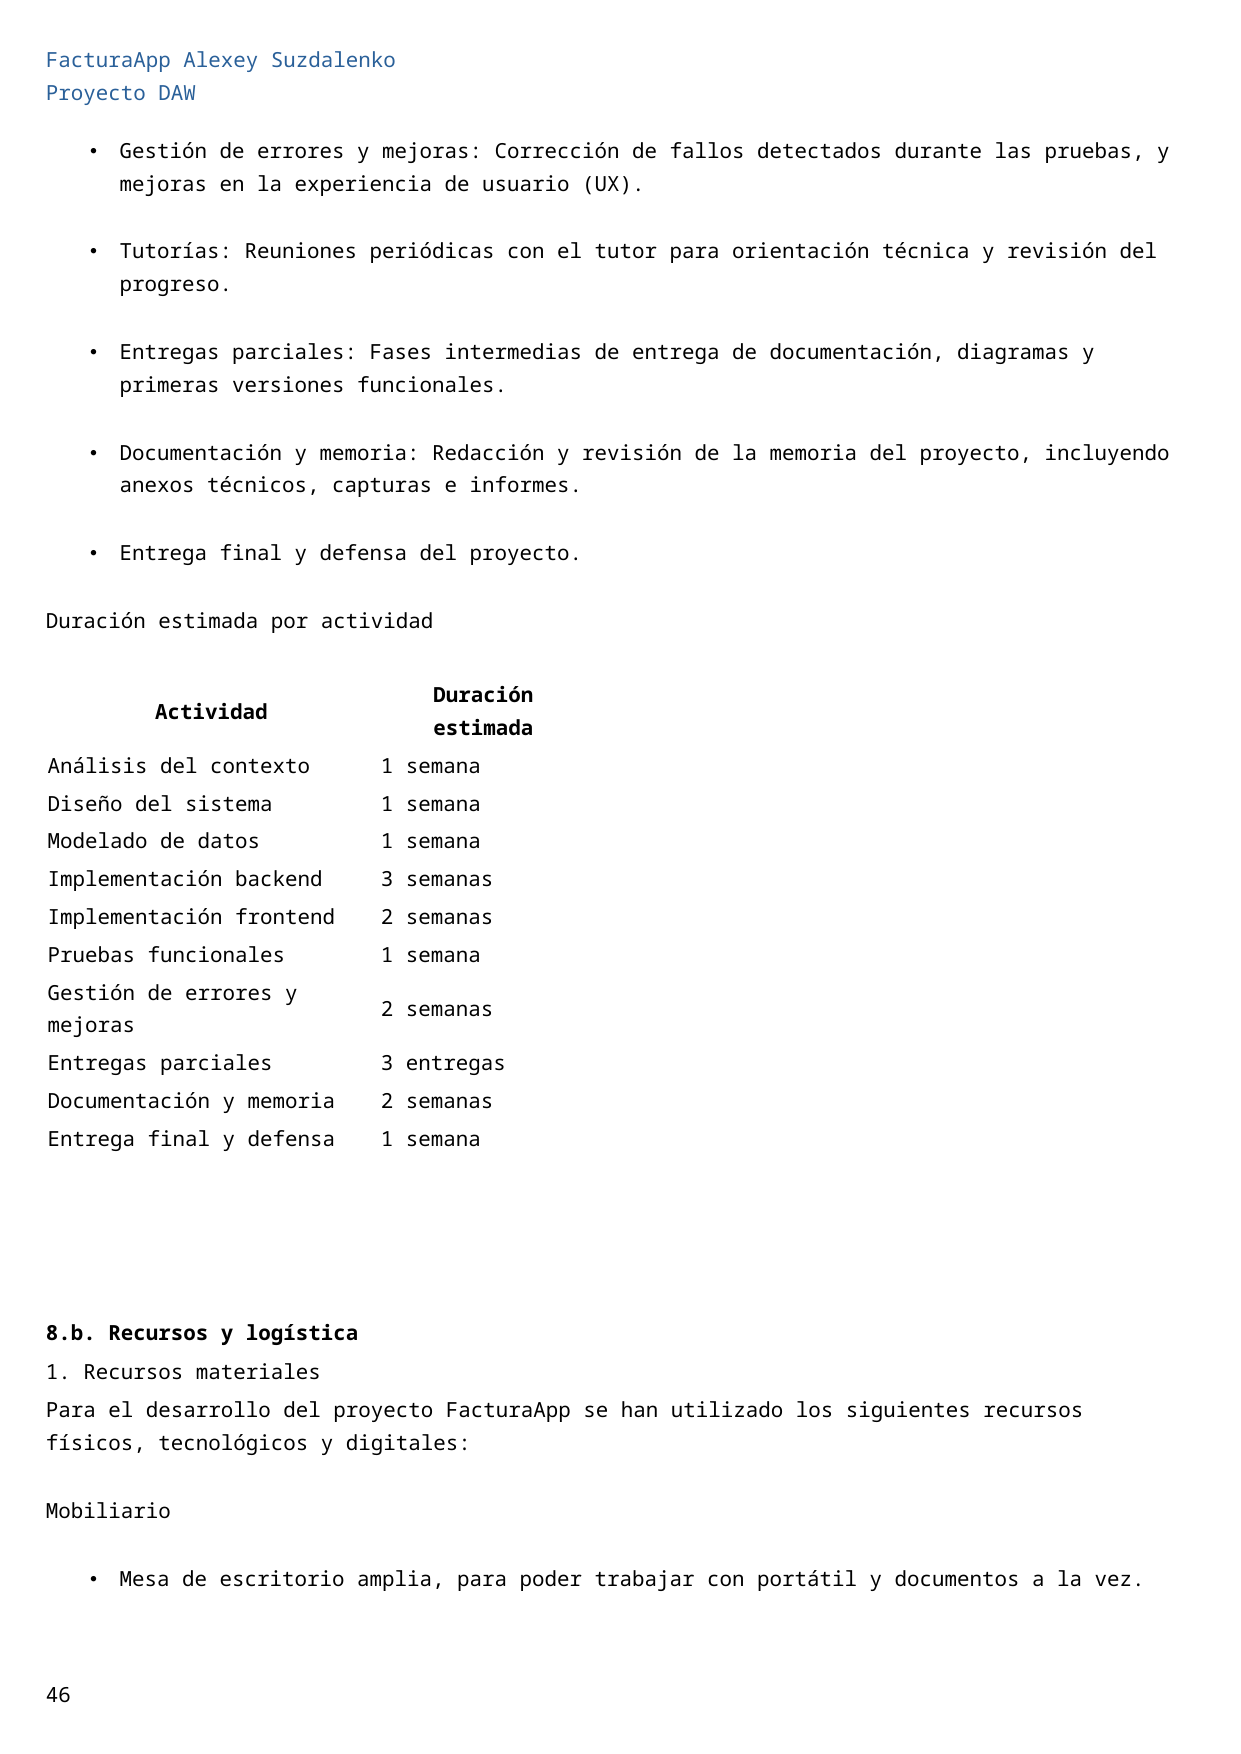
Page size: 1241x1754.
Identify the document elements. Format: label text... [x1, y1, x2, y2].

table_cell Documentación y memoria [44, 1083, 378, 1121]
table_cell Gestión de errores y mejoras [44, 975, 378, 1045]
table_cell 1 semana [378, 937, 588, 975]
table_cell 1 semana [378, 786, 588, 824]
text Duración estimada por actividad [46, 607, 1195, 635]
table_cell 3 entregas [378, 1045, 588, 1083]
table_cell 1 semana [378, 748, 588, 786]
table_cell Implementación backend [44, 862, 378, 899]
list Entregas parciales: Fases intermedias de entrega de documentación, diagramas y primeras versiones funcionales. [90, 337, 1195, 398]
text Para el desarrollo del proyecto FacturaApp se han utilizado los siguientes recursos físicos, tecnológicos y digitales: [46, 1395, 1195, 1456]
list Tutorías: Reuniones periódicas con el tutor para orientación técnica y revisión del progreso. [90, 237, 1195, 298]
table_header Actividad [44, 678, 378, 748]
subtitle 1. Recursos materiales [46, 1357, 1195, 1385]
table_cell Implementación frontend [44, 899, 378, 937]
list Mesa de escritorio amplia, para poder trabajar con portátil y documentos a la vez. [90, 1564, 1195, 1592]
table_cell Pruebas funcionales [44, 937, 378, 975]
subtitle Mobiliario [46, 1496, 1195, 1524]
table_cell Entregas parciales [44, 1045, 378, 1083]
table_cell 3 semanas [378, 862, 588, 899]
list Documentación y memoria: Redacción y revisión de la memoria del proyecto, incluyendo anexos técnicos, capturas e informes. [90, 438, 1195, 499]
table_cell [378, 1159, 588, 1197]
table_cell Análisis del contexto [44, 748, 378, 786]
table_cell [44, 1159, 378, 1197]
list Gestión de errores y mejoras: Corrección de fallos detectados durante las pruebas, y mejoras en la experiencia de usuario (UX). [90, 136, 1195, 197]
table_cell Modelado de datos [44, 824, 378, 862]
table_cell 1 semana [378, 824, 588, 862]
table_cell Diseño del sistema [44, 786, 378, 824]
table_cell 1 semana [378, 1121, 588, 1159]
table_cell Entrega final y defensa [44, 1121, 378, 1159]
text 8.b. Recursos y logística [46, 1318, 1195, 1347]
table_cell 2 semanas [378, 1083, 588, 1121]
table_cell 2 semanas [378, 975, 588, 1045]
table_cell 2 semanas [378, 899, 588, 937]
table_header Duración estimada [378, 678, 588, 748]
list Entrega final y defensa del proyecto. [90, 538, 1195, 567]
